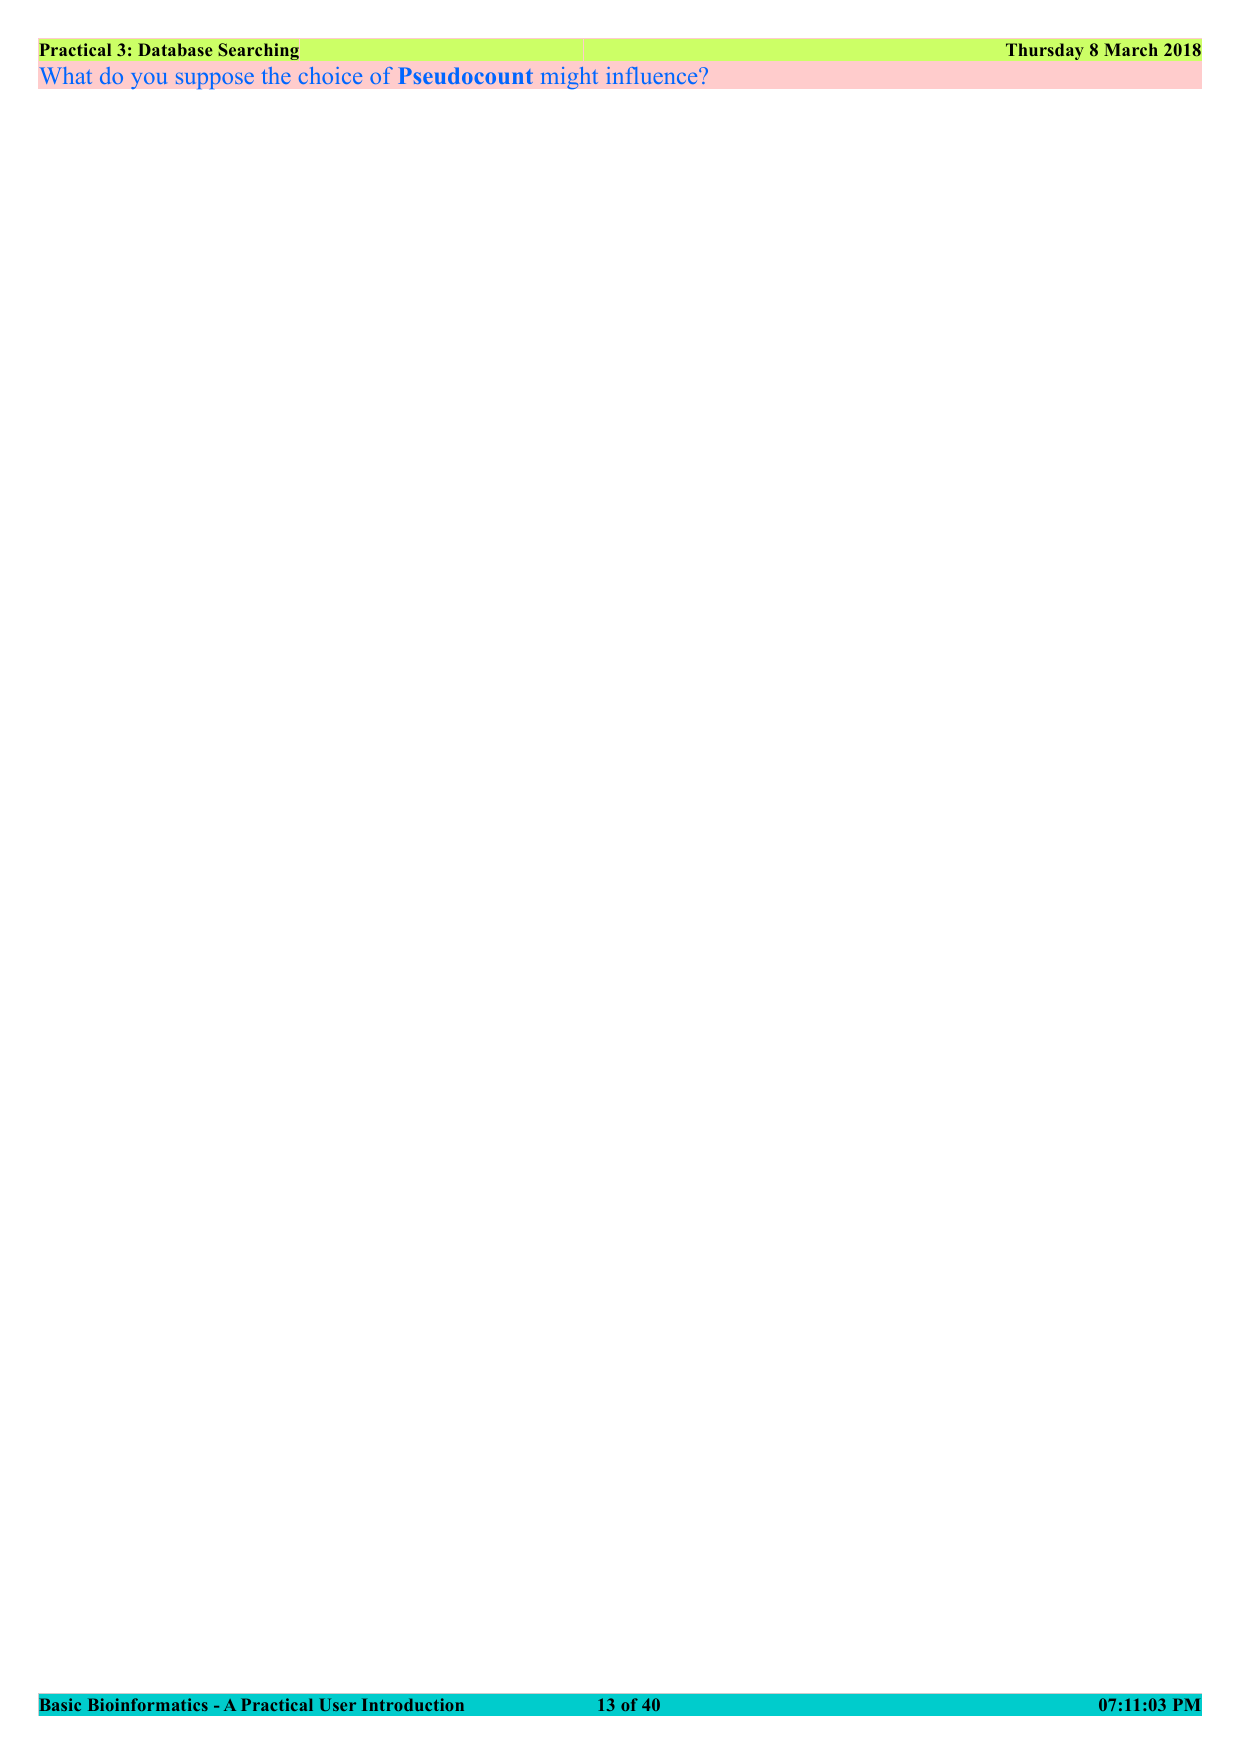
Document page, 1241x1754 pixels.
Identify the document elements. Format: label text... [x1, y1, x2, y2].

text What do you suppose the choice of Pseudocount might influence? [38, 61, 1202, 89]
